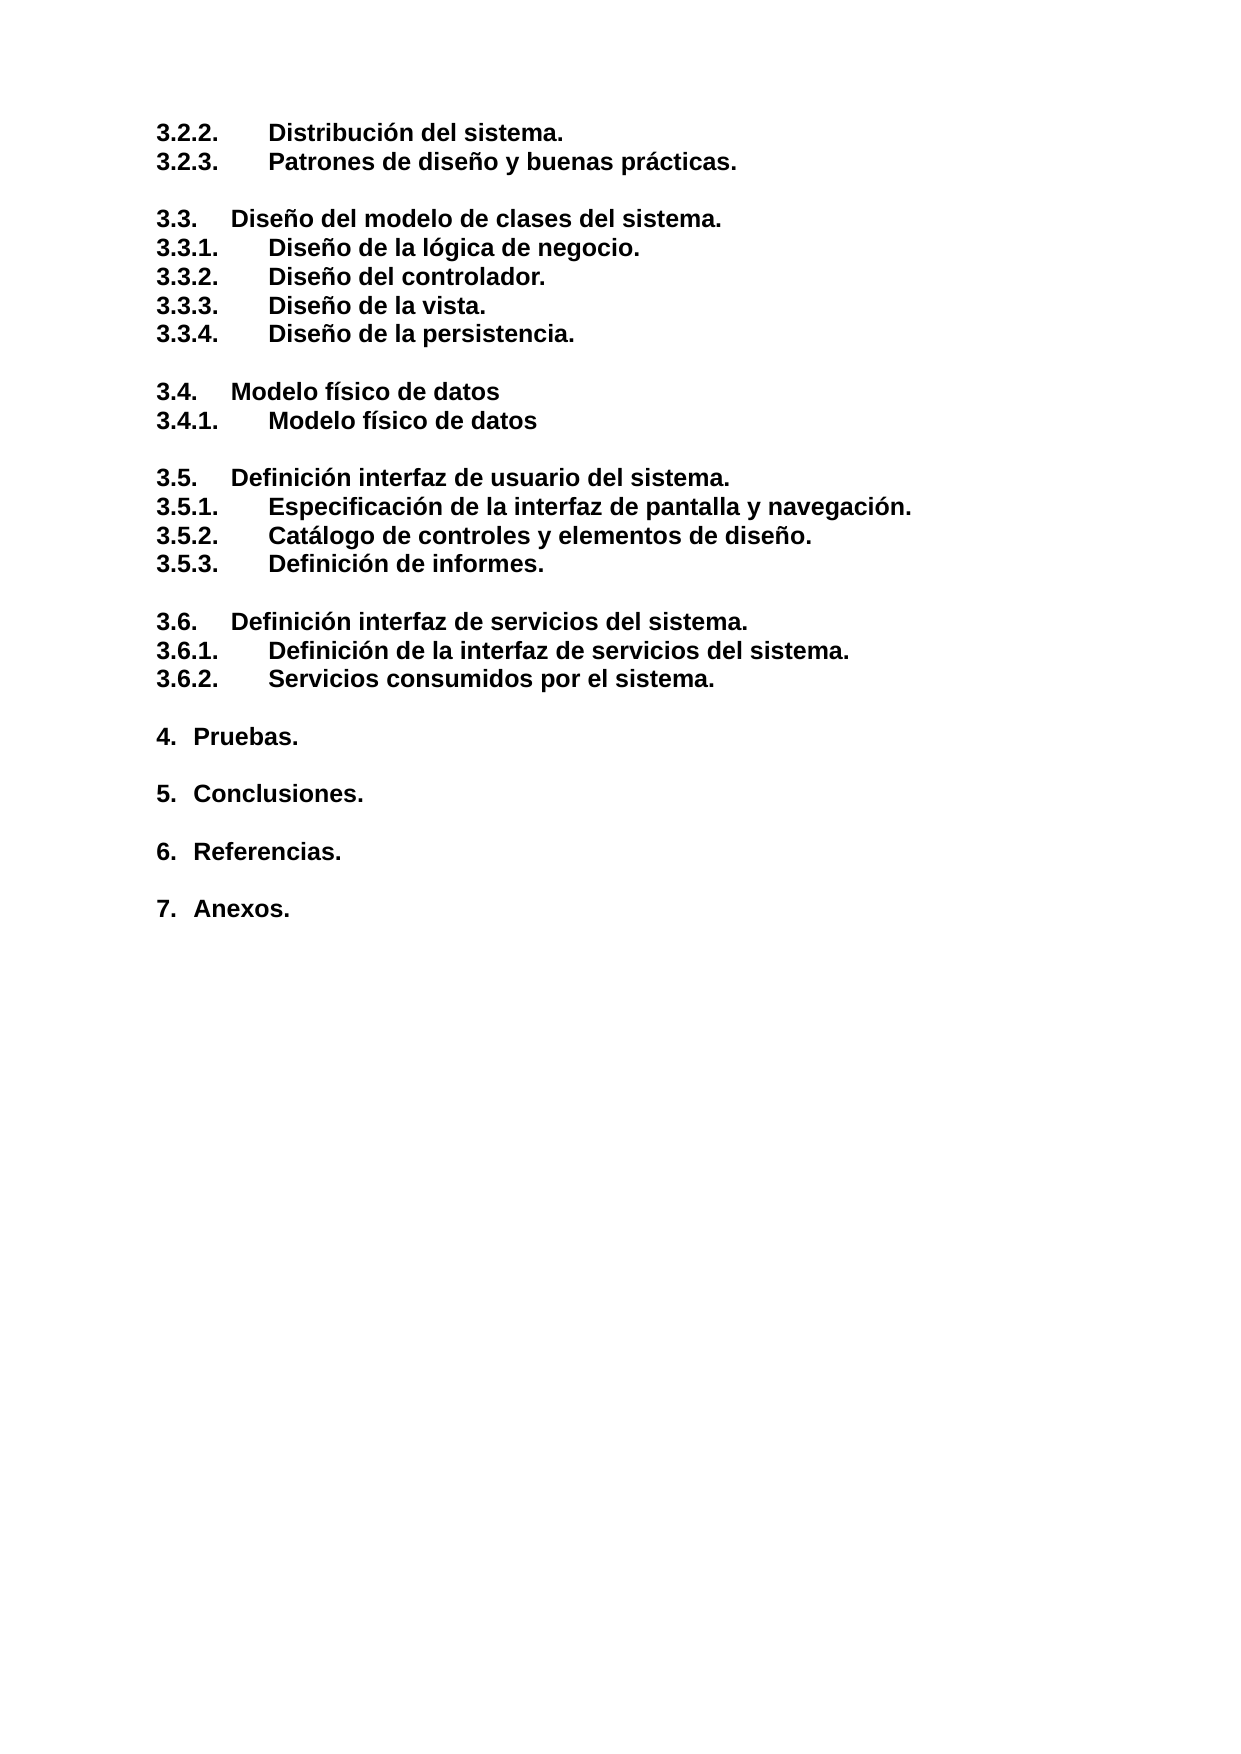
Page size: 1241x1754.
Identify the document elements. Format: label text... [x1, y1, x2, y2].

list Catálogo de controles y elementos de diseño. [156, 521, 1093, 549]
list Diseño del modelo de clases del sistema. [156, 204, 1093, 233]
list Patrones de diseño y buenas prácticas. [156, 147, 1093, 176]
list Especificación de la interfaz de pantalla y navegación. [156, 492, 1093, 521]
list Diseño de la vista. [156, 291, 1093, 319]
list Definición de informes. [156, 549, 1093, 578]
list Referencias. [156, 837, 1093, 866]
list Definición interfaz de servicios del sistema. [156, 607, 1093, 636]
list Anexos. [156, 894, 1093, 923]
list Modelo físico de datos [156, 406, 1093, 434]
list Servicios consumidos por el sistema. [156, 664, 1093, 693]
list Definición interfaz de usuario del sistema. [156, 463, 1093, 492]
list Pruebas. [156, 722, 1093, 751]
list Definición de la interfaz de servicios del sistema. [156, 636, 1093, 664]
list Conclusiones. [156, 779, 1093, 808]
list Diseño de la persistencia. [156, 319, 1093, 348]
list Diseño de la lógica de negocio. [156, 233, 1093, 262]
list Distribución del sistema. [156, 118, 1093, 147]
list Diseño del controlador. [156, 262, 1093, 291]
list Modelo físico de datos [156, 377, 1093, 406]
